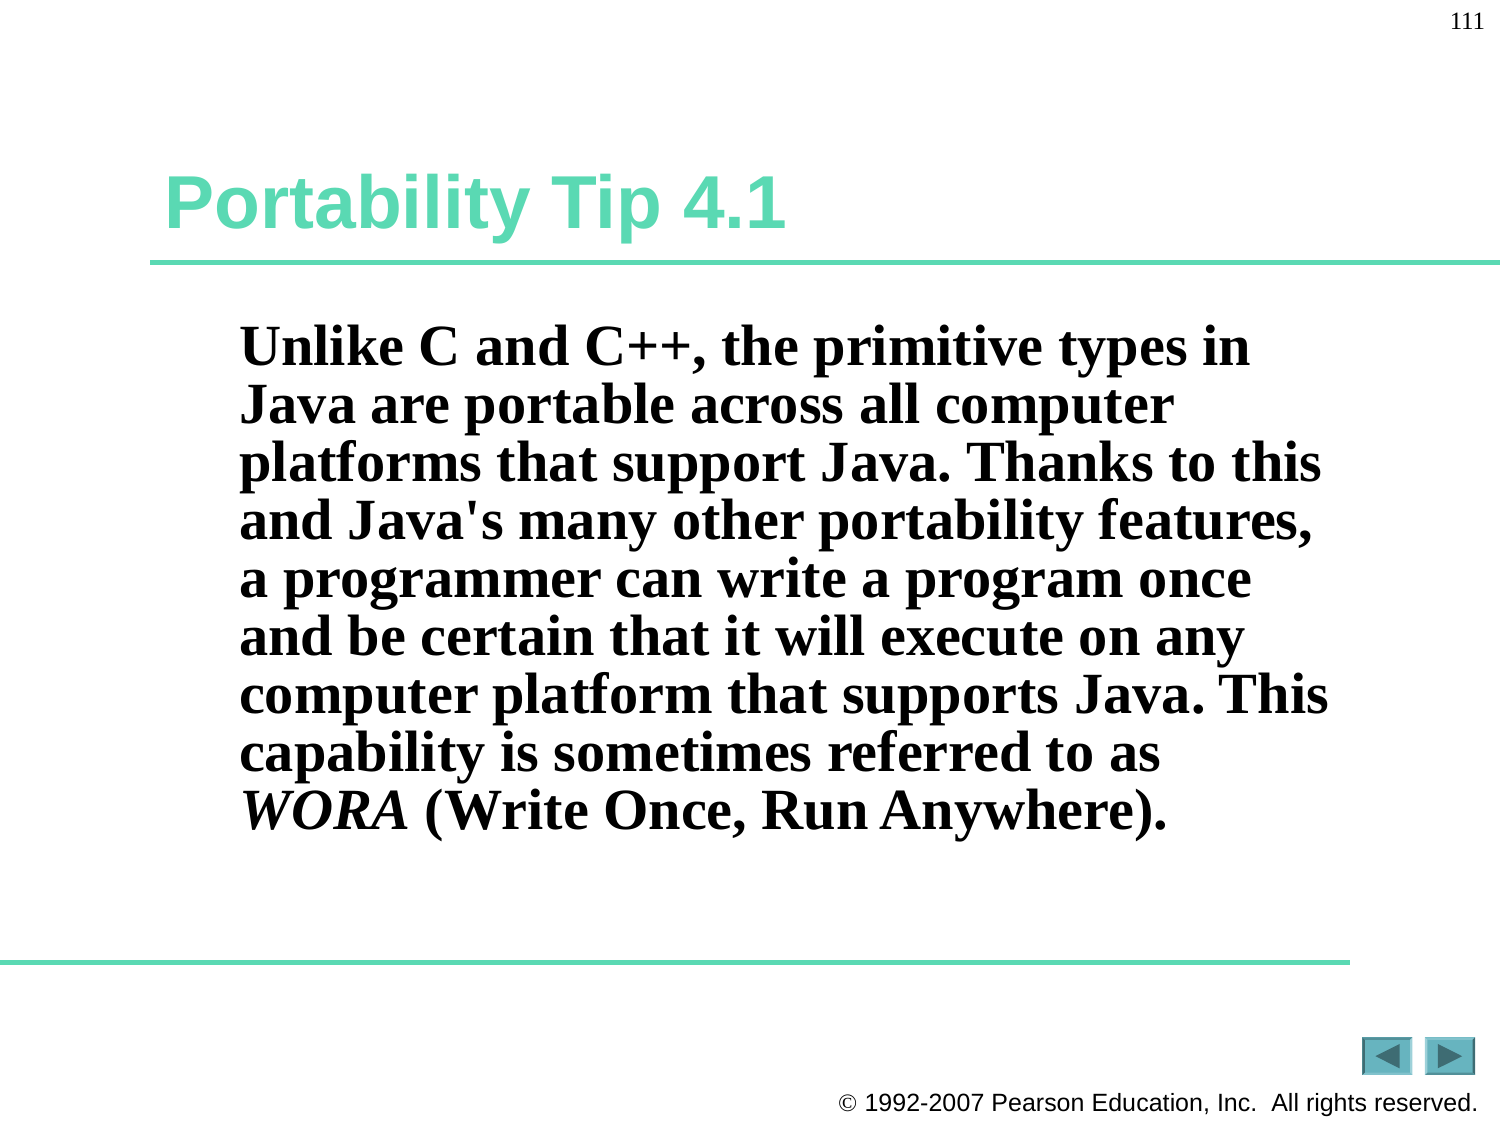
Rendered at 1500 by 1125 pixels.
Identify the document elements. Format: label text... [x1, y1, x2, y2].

title Portability Tip 4.1 [149, 112, 1425, 300]
list Unlike C and C++, the primitive types in Java are portable across all computer platforms that support Java. Thanks to this and Java's many other portability features, a programmer can write a program once and be certain that it will execute on any computer platform that supports Java. This capability is sometimes referred to as WORA (Write Once, Run Anywhere). [224, 301, 1363, 1011]
